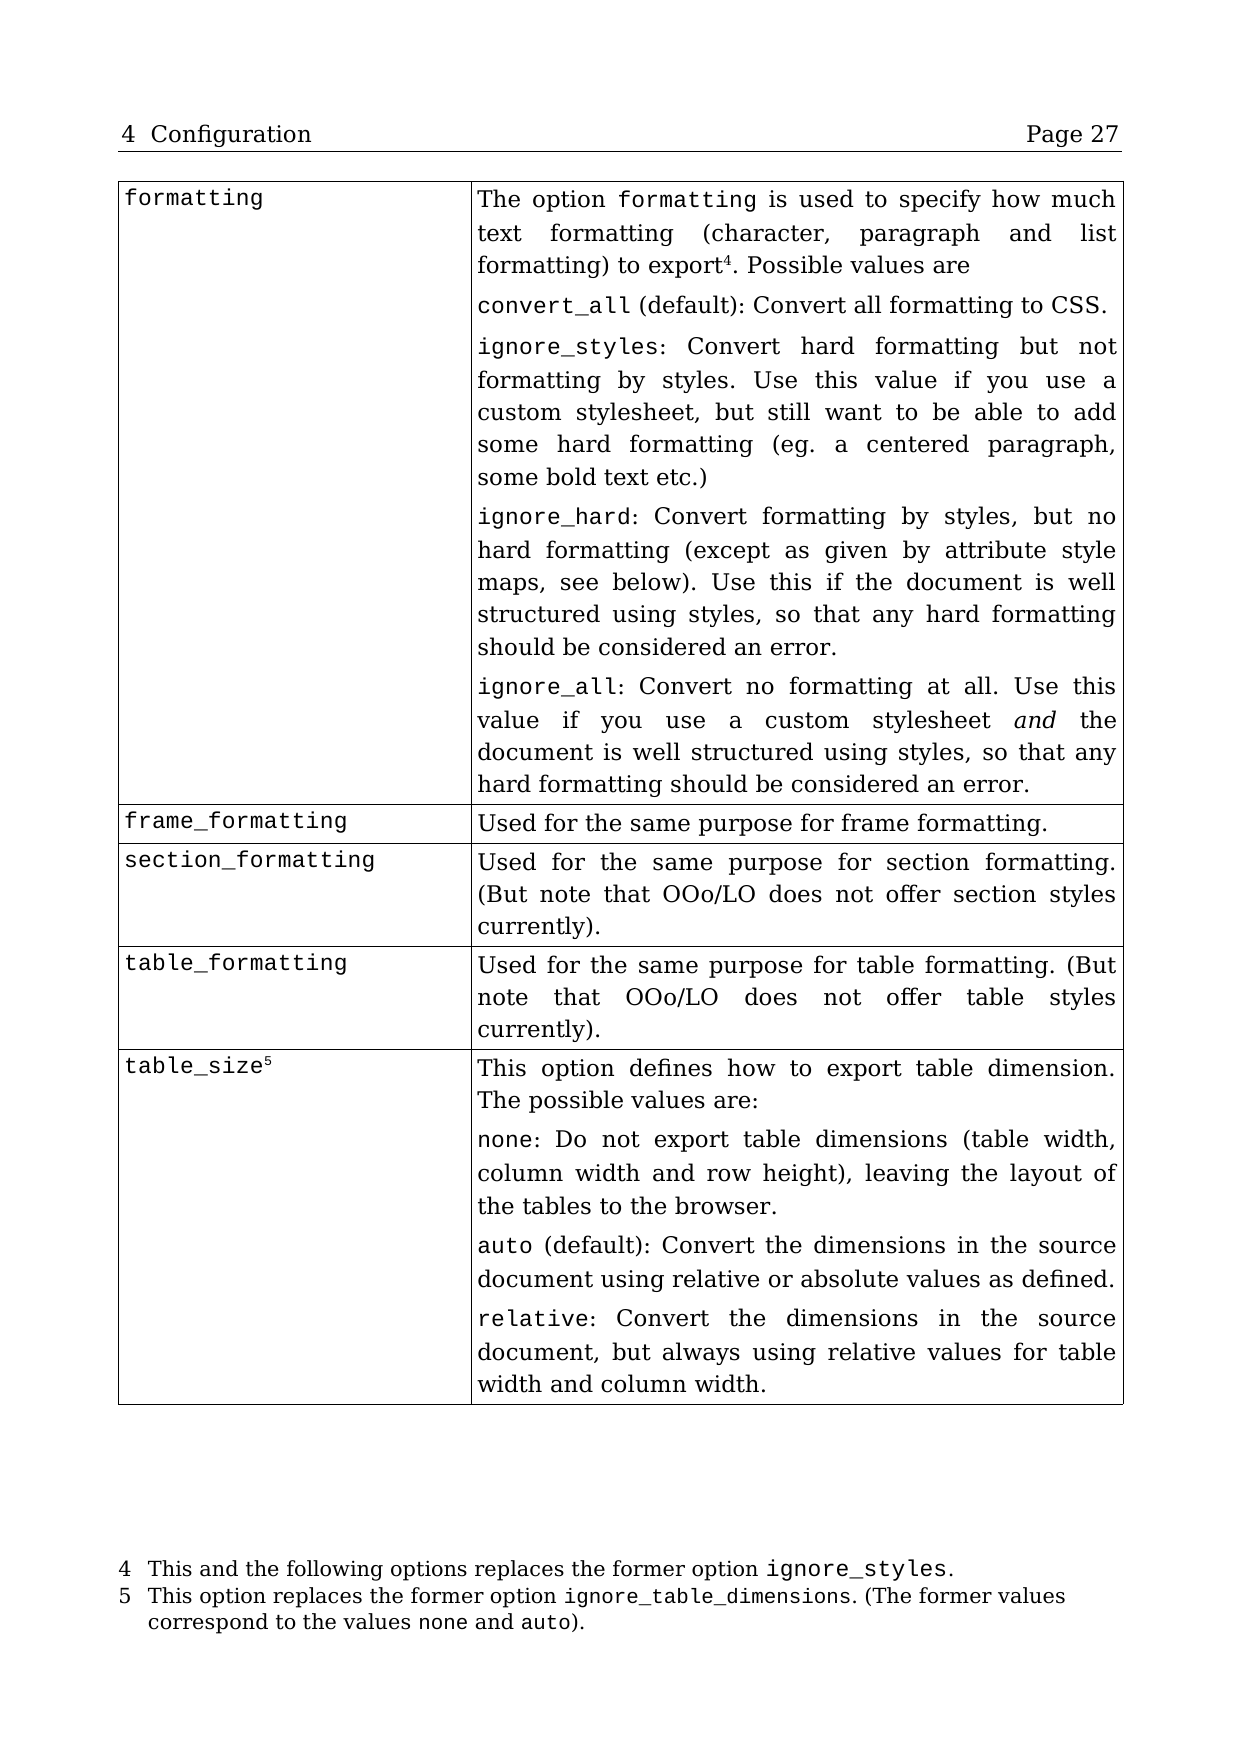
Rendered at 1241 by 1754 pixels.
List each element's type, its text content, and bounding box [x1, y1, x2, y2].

table_cell Used for the same purpose for section formatting. (But note that OOo/LO does not offer section styles currently). [472, 844, 1123, 946]
table_cell frame_formatting [119, 805, 471, 843]
table_cell table_formatting [119, 947, 471, 1049]
table_cell Used for the same purpose for frame formatting. [472, 805, 1123, 843]
table_header formatting [119, 182, 471, 804]
table_header The option formatting is used to specify how much text formatting (character, paragraph and list formatting) to export. Possible values are convert_all (default): Convert all formatting to CSS. ignore_styles: Convert hard formatting but not formatting by styles. Use this value if you use a custom stylesheet, but still want to be able to add some hard formatting (eg. a centered paragraph, some bold text etc.) ignore_hard: Convert formatting by styles, but no hard formatting (except as given by attribute style maps, see below). Use this if the document is well structured using styles, so that any hard formatting should be considered an error. ignore_all: Convert no formatting at all. Use this value if you use a custom stylesheet and the document is well structured using styles, so that any hard formatting should be considered an error. [472, 182, 1123, 804]
table_cell section_formatting [119, 844, 471, 946]
table_cell This option defines how to export table dimension. The possible values are: none: Do not export table dimensions (table width, column width and row height), leaving the layout of the tables to the browser. auto (default): Convert the dimensions in the source document using relative or absolute values as defined. relative: Convert the dimensions in the source document, but always using relative values for table width and column width. [472, 1050, 1123, 1404]
table_cell table_size [119, 1050, 471, 1404]
table_cell Used for the same purpose for table formatting. (But note that OOo/LO does not offer table styles currently). [472, 947, 1123, 1049]
